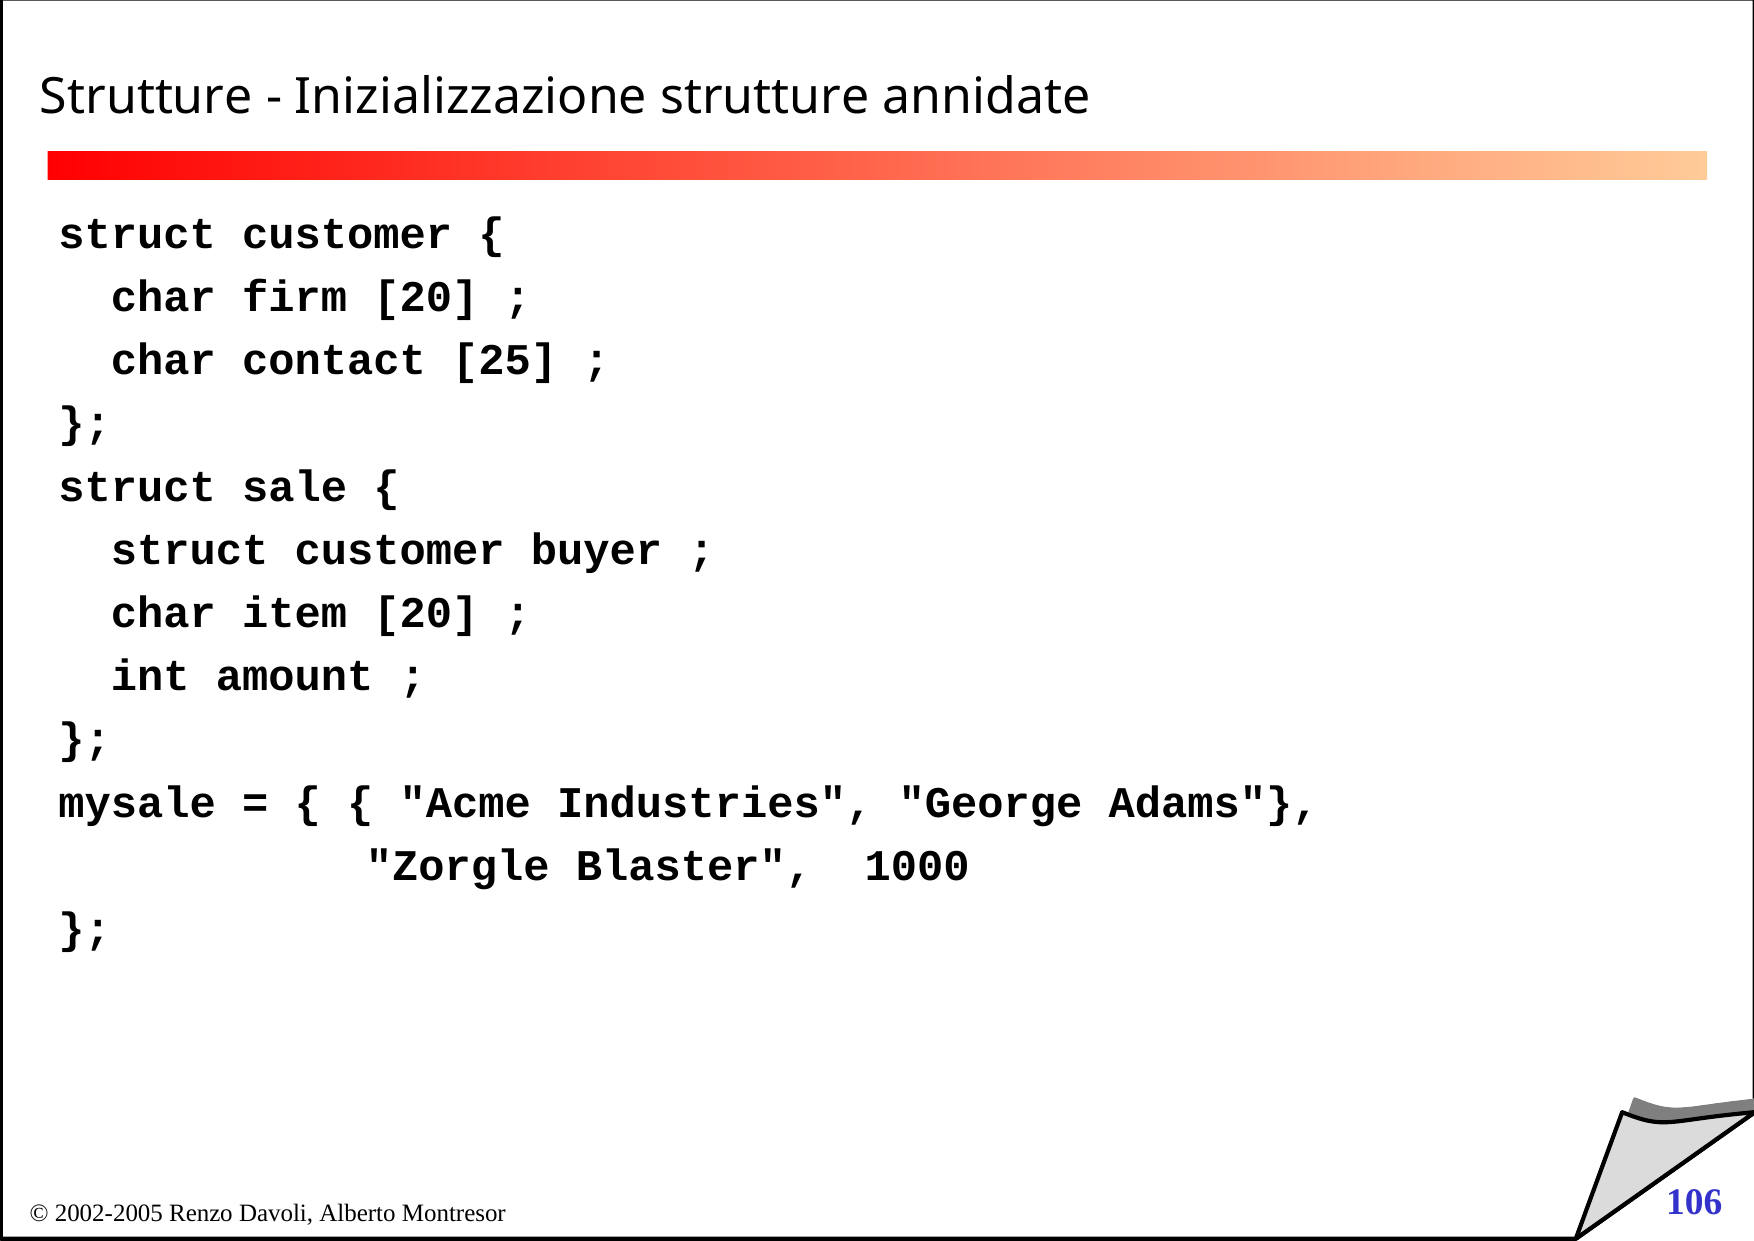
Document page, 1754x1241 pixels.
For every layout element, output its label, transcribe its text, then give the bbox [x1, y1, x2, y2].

text_box main [750, 151, 754, 179]
list struct customer { char firm [20] ; char contact [25] ; }; struct sale { struct customer buyer ; char item [20] ; int amount ; }; mysale = { { "Acme Industries", "George Adams"}, "Zorgle Blaster", 1000 }; [58, 206, 1696, 1020]
title Strutture - Inizializzazione strutture annidate [40, 49, 1714, 144]
